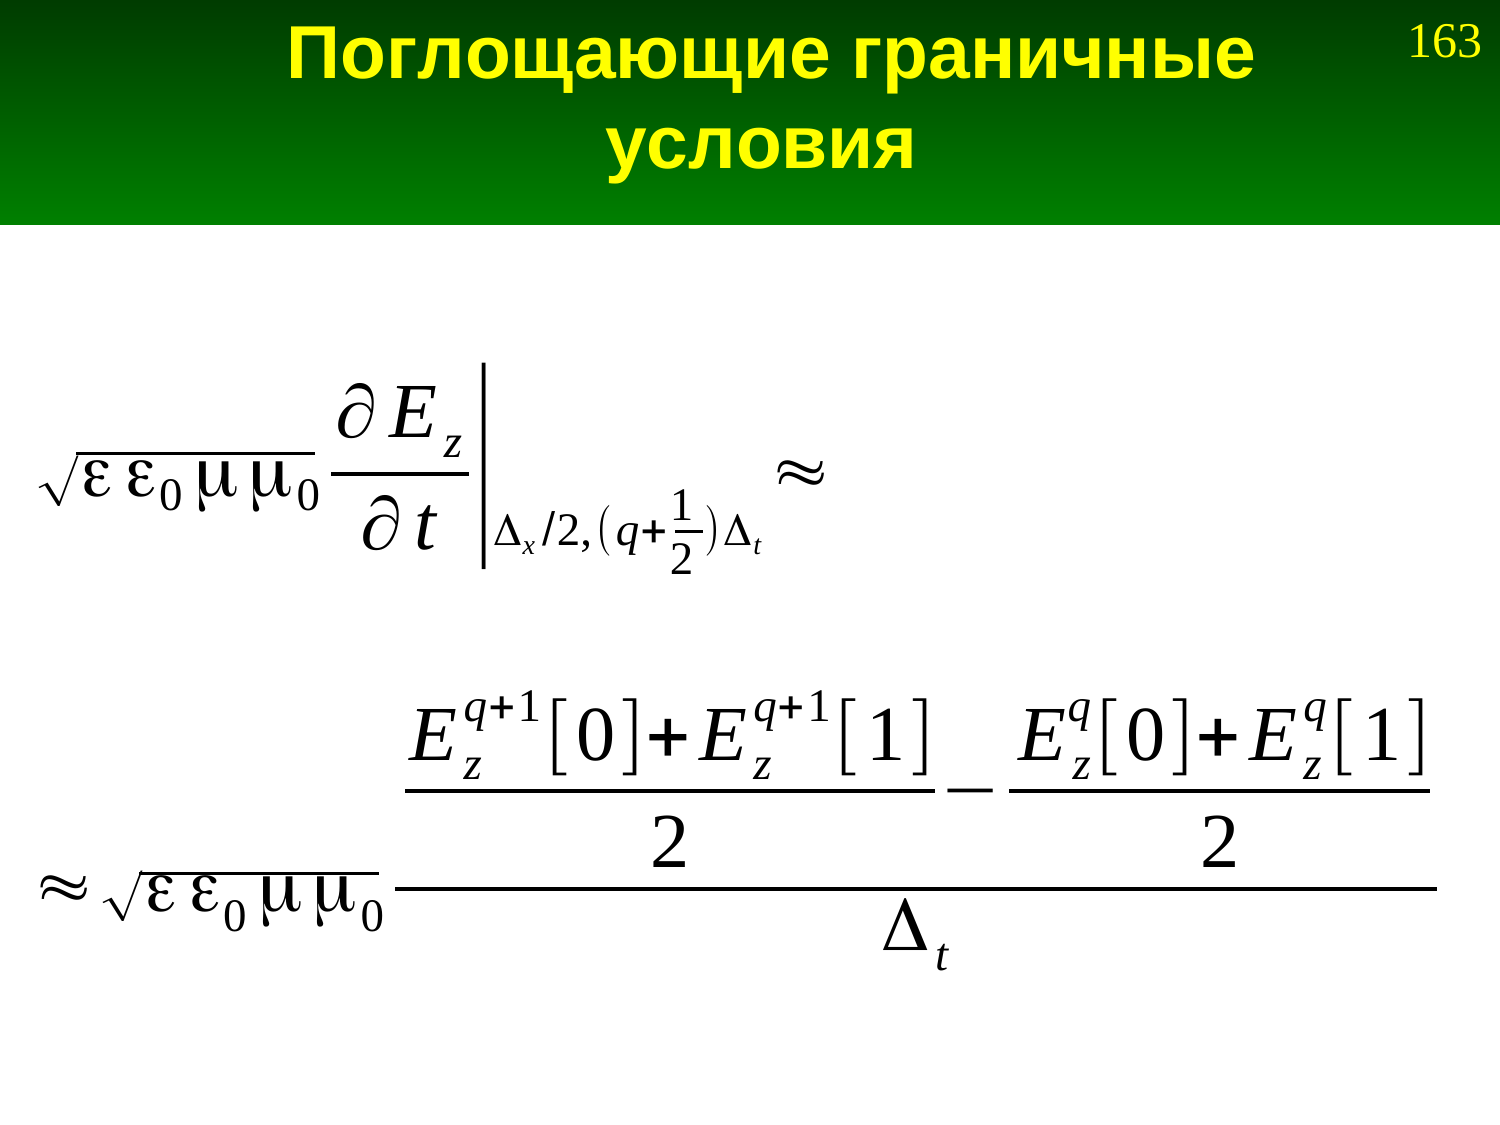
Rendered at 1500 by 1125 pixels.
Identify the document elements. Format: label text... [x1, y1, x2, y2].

title Поглощающие граничные условия [123, 0, 1399, 192]
chart [11, 359, 1459, 981]
